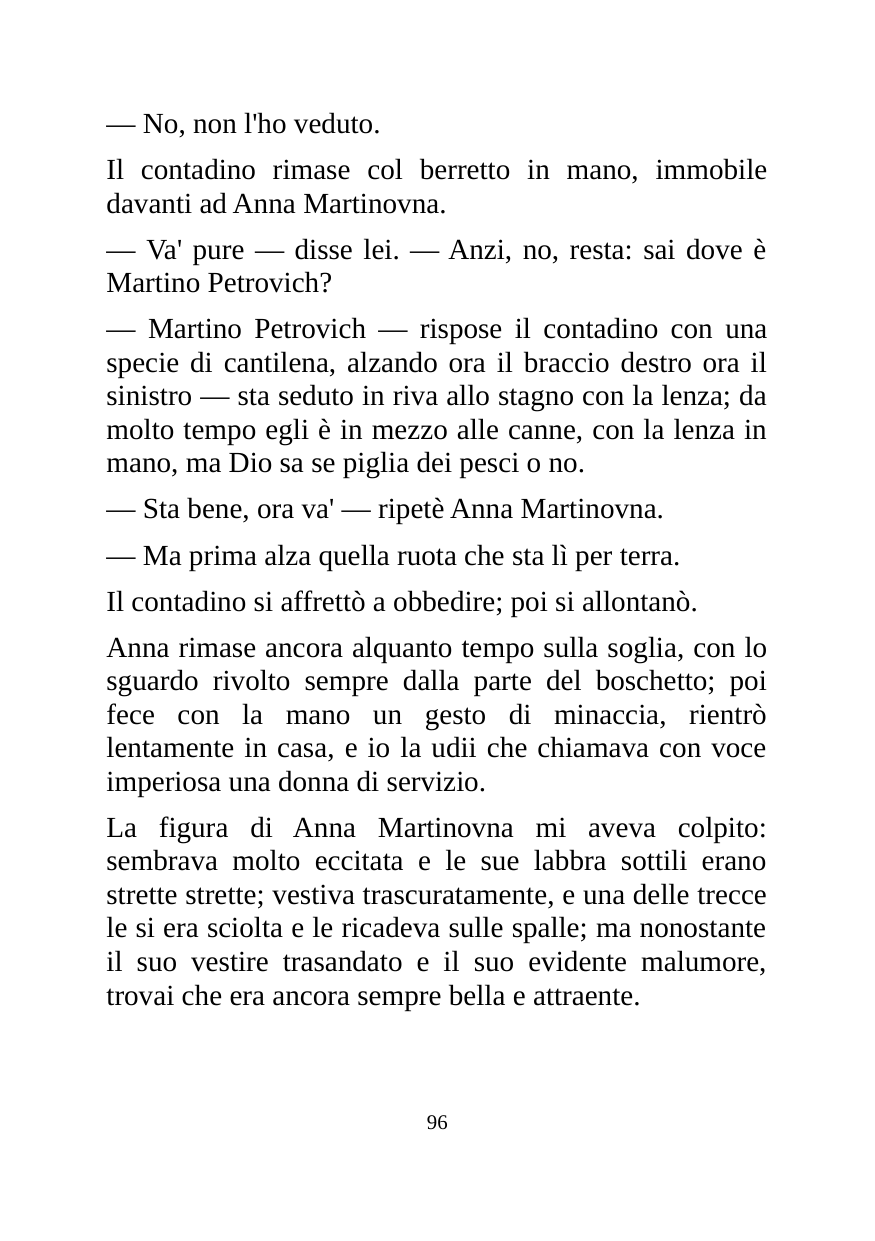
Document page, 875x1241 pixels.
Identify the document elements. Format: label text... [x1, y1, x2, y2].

text Anna rimase ancora alquanto tempo sulla soglia, con lo sguardo rivolto sempre dalla parte del boschetto; poi fece con la mano un gesto di minaccia, rientrò lentamente in casa, e io la udii che chiamava con voce imperiosa una donna di servizio. [106, 630, 768, 797]
text — Martino Petrovich — rispose il contadino con una specie di cantilena, alzando ora il braccio destro ora il sinistro — sta seduto in riva allo stagno con la lenza; da molto tempo egli è in mezzo alle canne, con la lenza in mano, ma Dio sa se piglia dei pesci o no. [106, 311, 768, 479]
text — Sta bene, ora va' — ripetè Anna Martinovna. [106, 492, 768, 525]
text — Ma prima alza quella ruota che sta lì per terra. [106, 538, 768, 571]
text La figura di Anna Martinovna mi aveva colpito: sembrava molto eccitata e le sue labbra sottili erano strette strette; vestiva trascuratamente, e una delle trecce le si era sciolta e le ricadeva sulle spalle; ma nonostante il suo vestire trasandato e il suo evidente malumore, trovai che era ancora sempre bella e attraente. [106, 810, 768, 1011]
text Il contadino rimase col berretto in mano, immobile davanti ad Anna Martinovna. [106, 152, 768, 219]
text — Va' pure — disse lei. — Anzi, no, resta: sai dove è Martino Petrovich? [106, 232, 768, 299]
text Il contadino si affrettò a obbedire; poi si allontanò. [106, 584, 768, 617]
text — No, non l'ho veduto. [106, 106, 768, 140]
